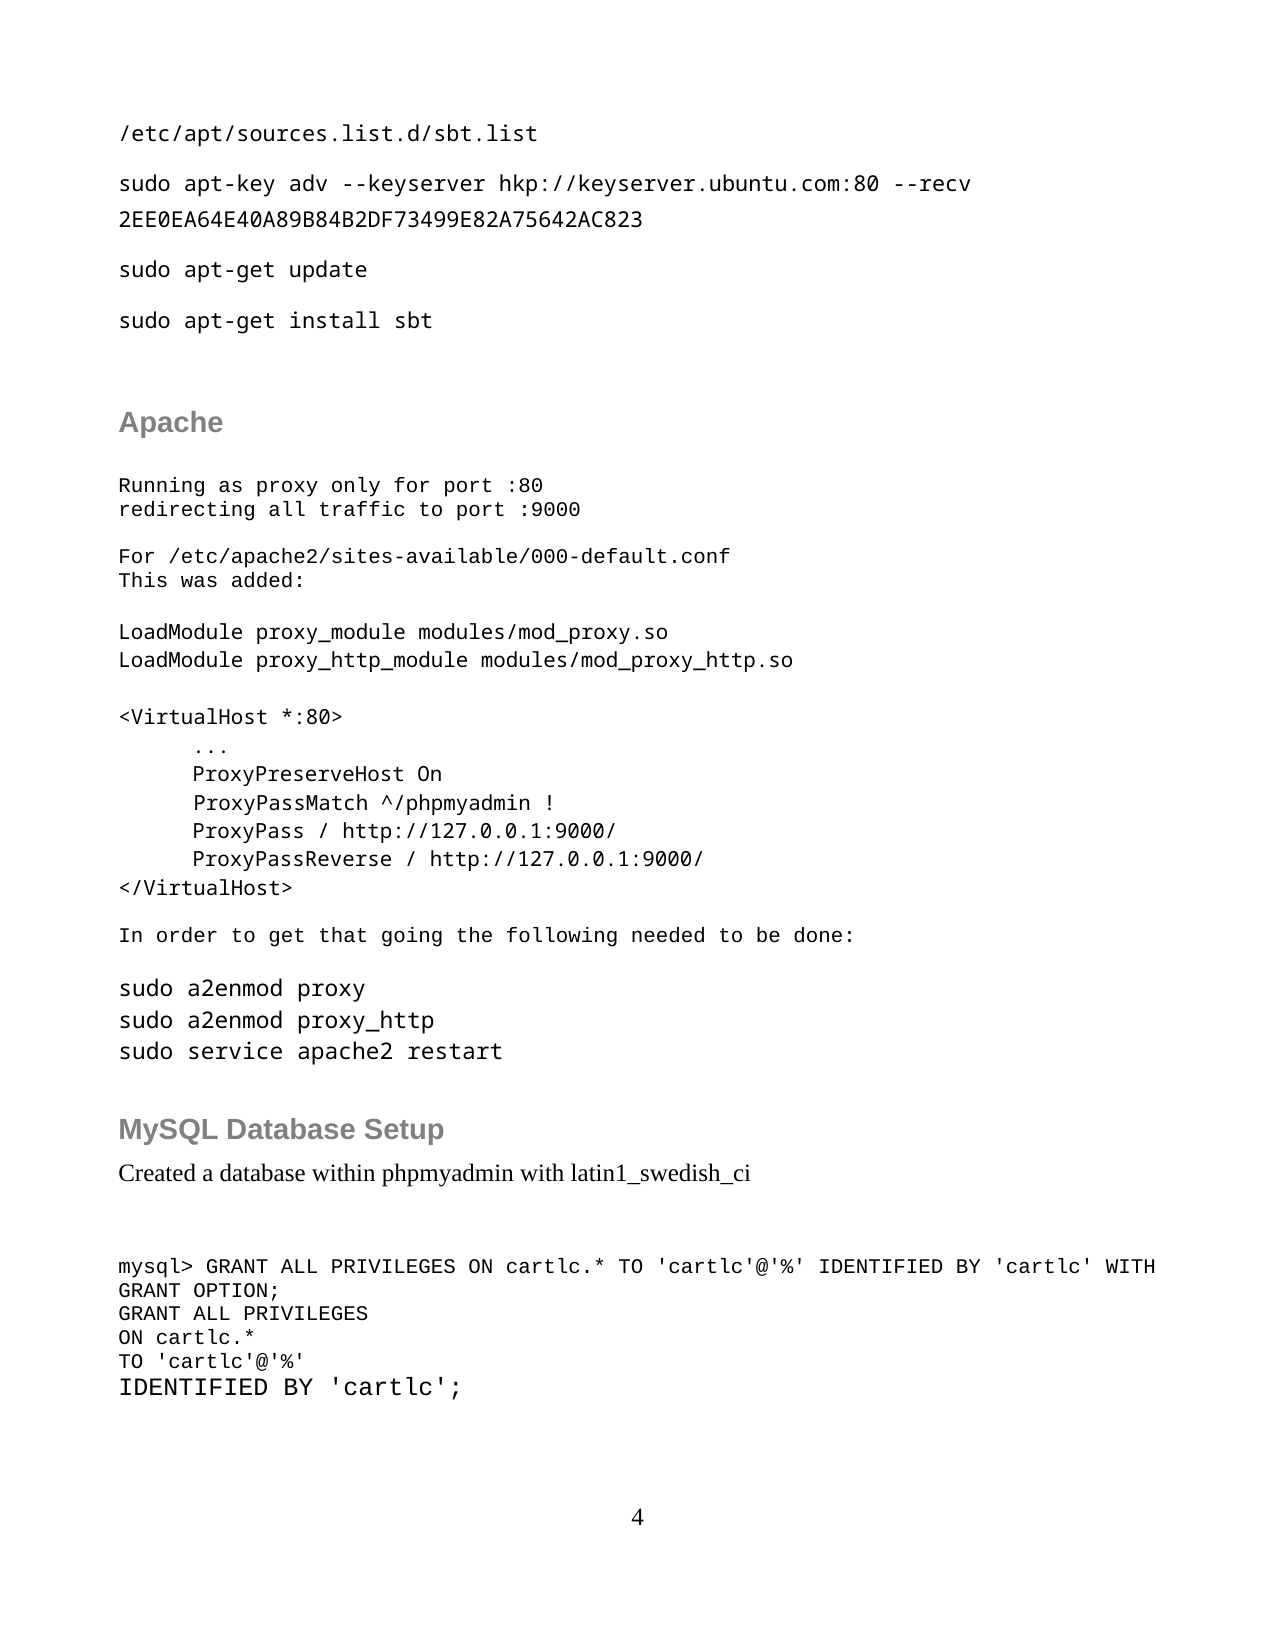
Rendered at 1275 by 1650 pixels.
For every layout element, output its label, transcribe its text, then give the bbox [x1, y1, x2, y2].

text In order to get that going the following needed to be done: [118, 925, 1157, 949]
text LoadModule proxy_module modules/mod_proxy.so [118, 617, 1157, 645]
text sudo service apache2 restart [118, 1035, 1157, 1066]
subtitle MySQL Database Setup [118, 1112, 1157, 1145]
text IDENTIFIED BY 'cartlc'; [118, 1374, 1157, 1403]
text ProxyPassReverse / http://127.0.0.1:9000/ [118, 844, 1157, 873]
text sudo a2enmod proxy_http [118, 1003, 1157, 1035]
text LoadModule proxy_http_module modules/mod_proxy_http.so [118, 645, 1157, 674]
text sudo apt-get install sbt [118, 305, 1157, 334]
text ProxyPassMatch ^/phpmyadmin ! [118, 788, 1157, 816]
text sudo a2enmod proxy [118, 972, 1157, 1003]
text sudo apt-get update [118, 254, 1157, 284]
text </VirtualHost> [118, 873, 1157, 901]
text This was added: [118, 570, 1157, 593]
text sudo apt-key adv --keyserver hkp://keyserver.ubuntu.com:80 --recv 2EE0EA64E40A89B84B2DF73499E82A75642AC823 [118, 168, 1157, 234]
text mysql> GRANT ALL PRIVILEGES ON cartlc.* TO 'cartlc'@'%' IDENTIFIED BY 'cartlc' WITH GRANT OPTION; [118, 1256, 1157, 1303]
subtitle Apache [118, 405, 1157, 439]
text redirecting all traffic to port :9000 [118, 499, 1157, 522]
text ON cartlc.* [118, 1327, 1157, 1351]
text <VirtualHost *:80> [118, 702, 1157, 731]
text ... [118, 731, 1157, 759]
text ProxyPass / http://127.0.0.1:9000/ [118, 816, 1157, 844]
text TO 'cartlc'@'%' [118, 1351, 1157, 1374]
text Created a database within phpmyadmin with latin1_swedish_ci [118, 1158, 1157, 1187]
text For /etc/apache2/sites-available/000-default.conf [118, 546, 1157, 570]
text ProxyPreserveHost On [118, 759, 1157, 788]
text /etc/apt/sources.list.d/sbt.list [118, 118, 1157, 148]
text Running as proxy only for port :80 [118, 475, 1157, 499]
text GRANT ALL PRIVILEGES [118, 1303, 1157, 1327]
